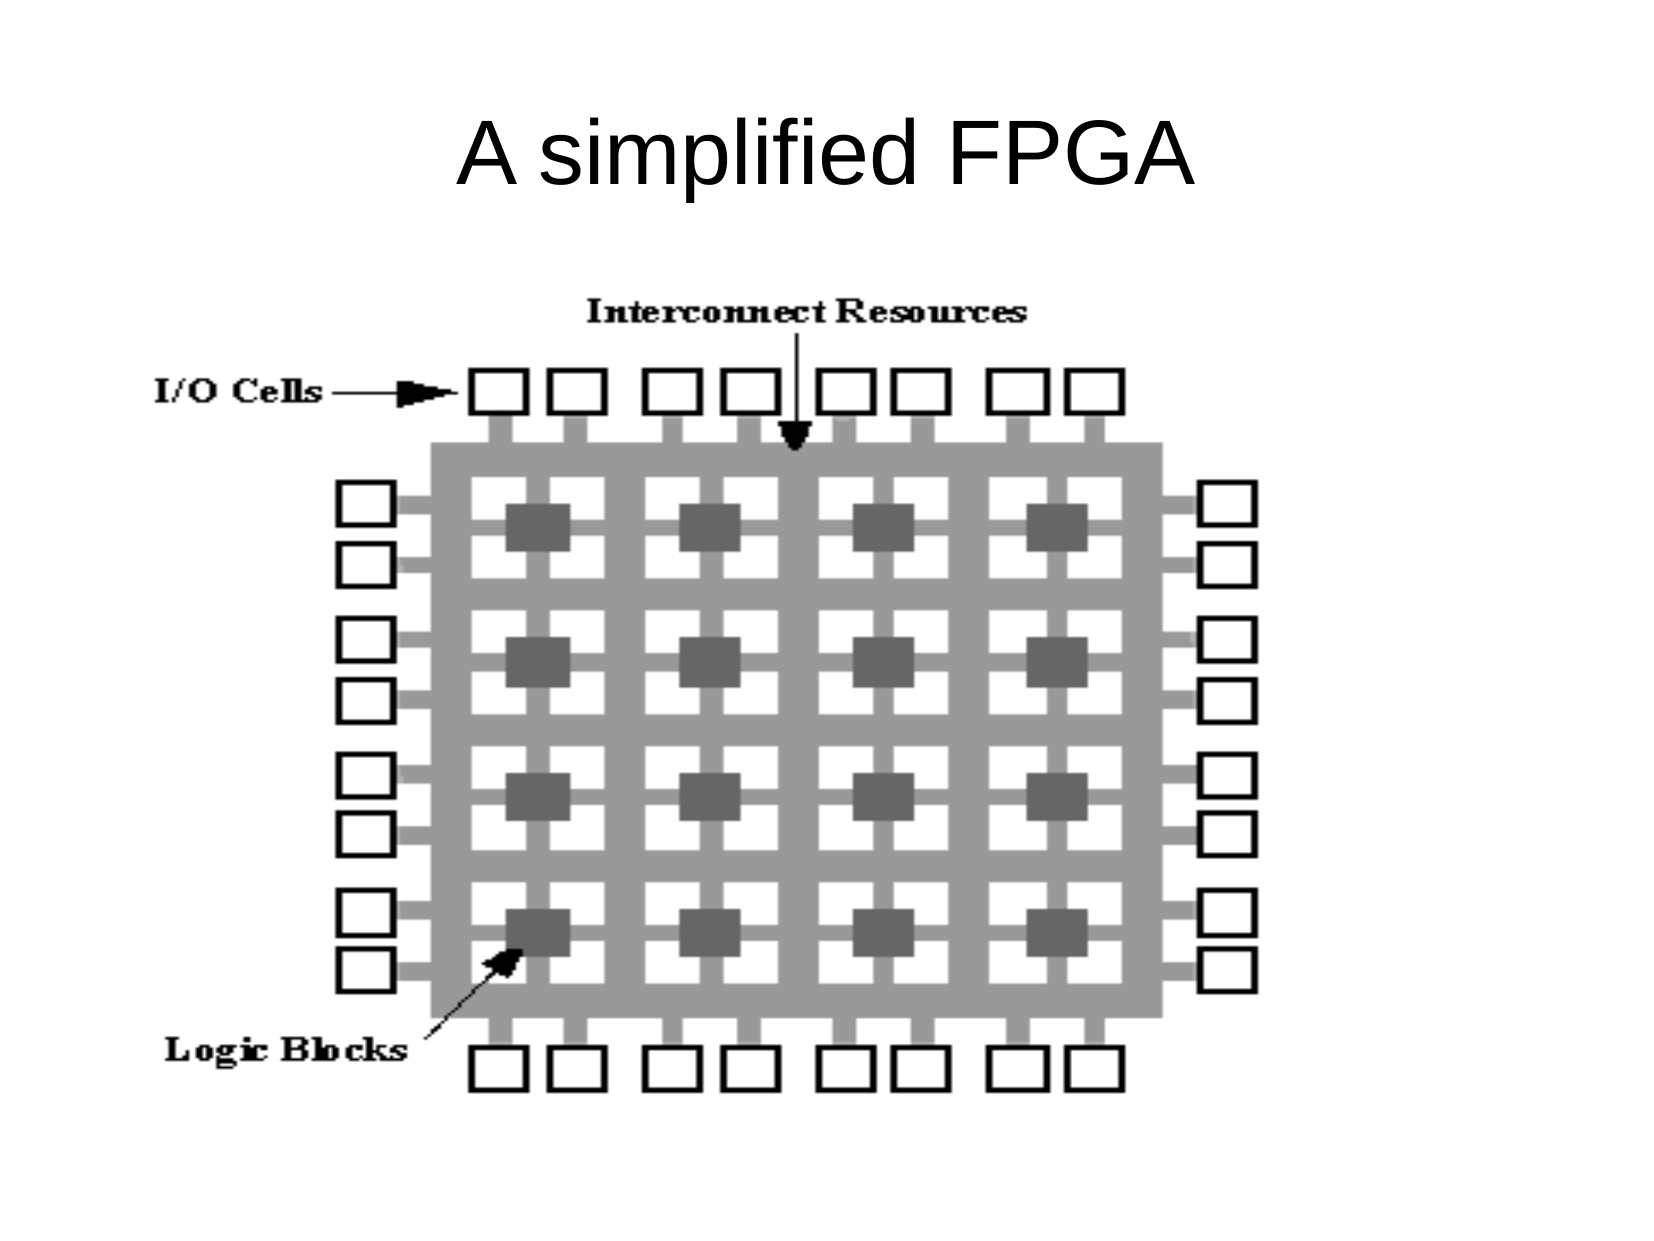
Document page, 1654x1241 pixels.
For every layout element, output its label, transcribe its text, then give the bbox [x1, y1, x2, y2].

picture [112, 262, 1426, 1163]
title A simplified FPGA [82, 49, 1571, 257]
